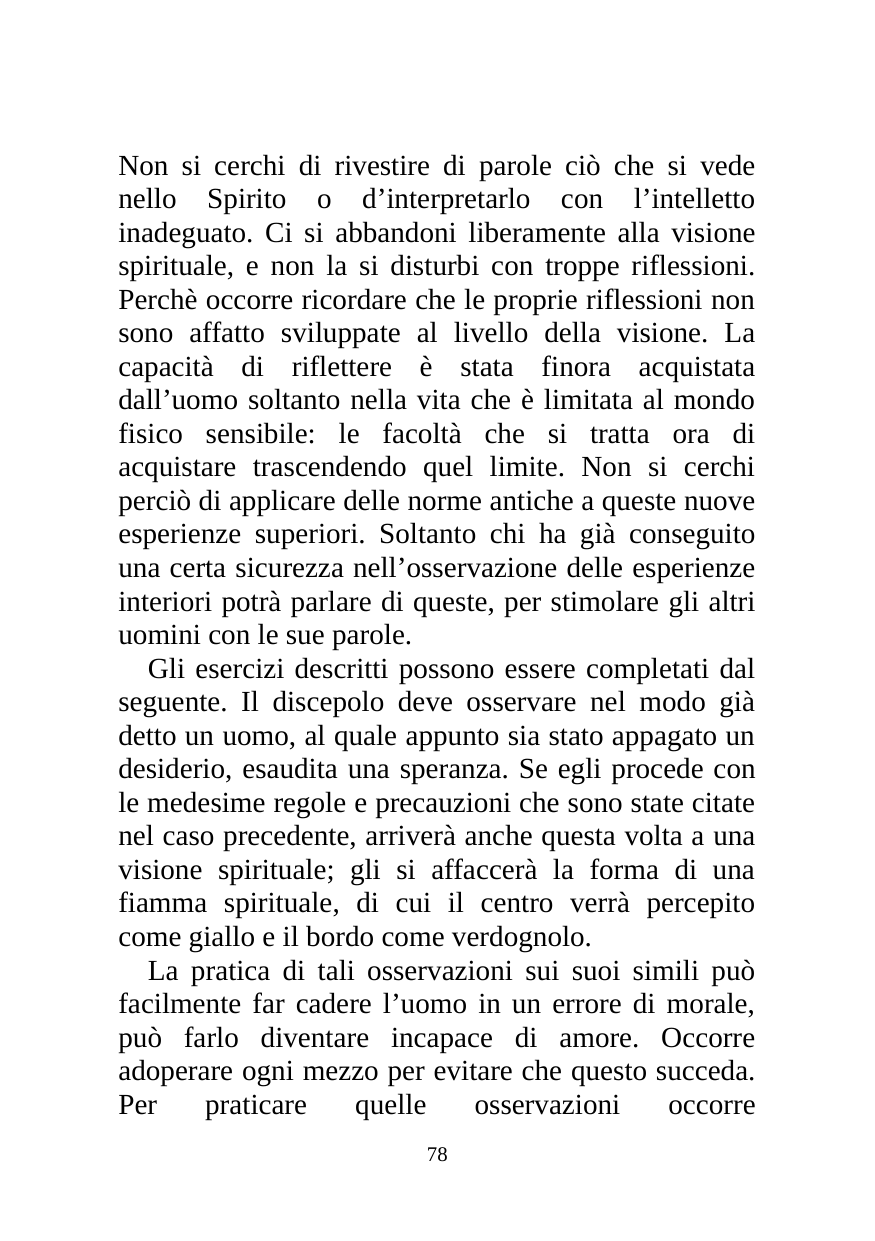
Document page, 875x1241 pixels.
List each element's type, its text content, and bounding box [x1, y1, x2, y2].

text Non si cerchi di rivestire di parole ciò che si vede nello Spirito o d’interpretarlo con l’intelletto inadeguato. Ci si abbandoni liberamente alla visione spirituale, e non la si disturbi con troppe riflessioni. Perchè occorre ricordare che le proprie riflessioni non sono affatto sviluppate al livello della visione. La capacità di riflettere è stata finora acquistata dall’uomo soltanto nella vita che è limitata al mondo fisico sensibile: le facoltà che si tratta ora di acquistare trascendendo quel limite. Non si cerchi perciò di applicare delle norme antiche a queste nuove esperienze superiori. Soltanto chi ha già conseguito una certa sicurezza nell’osservazione delle esperienze interiori potrà parlare di queste, per stimolare gli altri uomini con le sue parole. [118, 148, 756, 651]
text La pratica di tali osservazioni sui suoi simili può facilmente far cadere l’uomo in un errore di morale, può farlo diventare incapace di amore. Occorre adoperare ogni mezzo per evitare che questo succeda. Per praticare quelle osservazioni occorre [118, 953, 756, 1120]
text Gli esercizi descritti possono essere completati dal seguente. Il discepolo deve osservare nel modo già detto un uomo, al quale appunto sia stato appagato un desiderio, esaudita una speranza. Se egli procede con le medesime regole e precauzioni che sono state citate nel caso precedente, arriverà anche questa volta a una visione spirituale; gli si affaccerà la forma di una fiamma spirituale, di cui il centro verrà percepito come giallo e il bordo come verdognolo. [118, 651, 756, 953]
